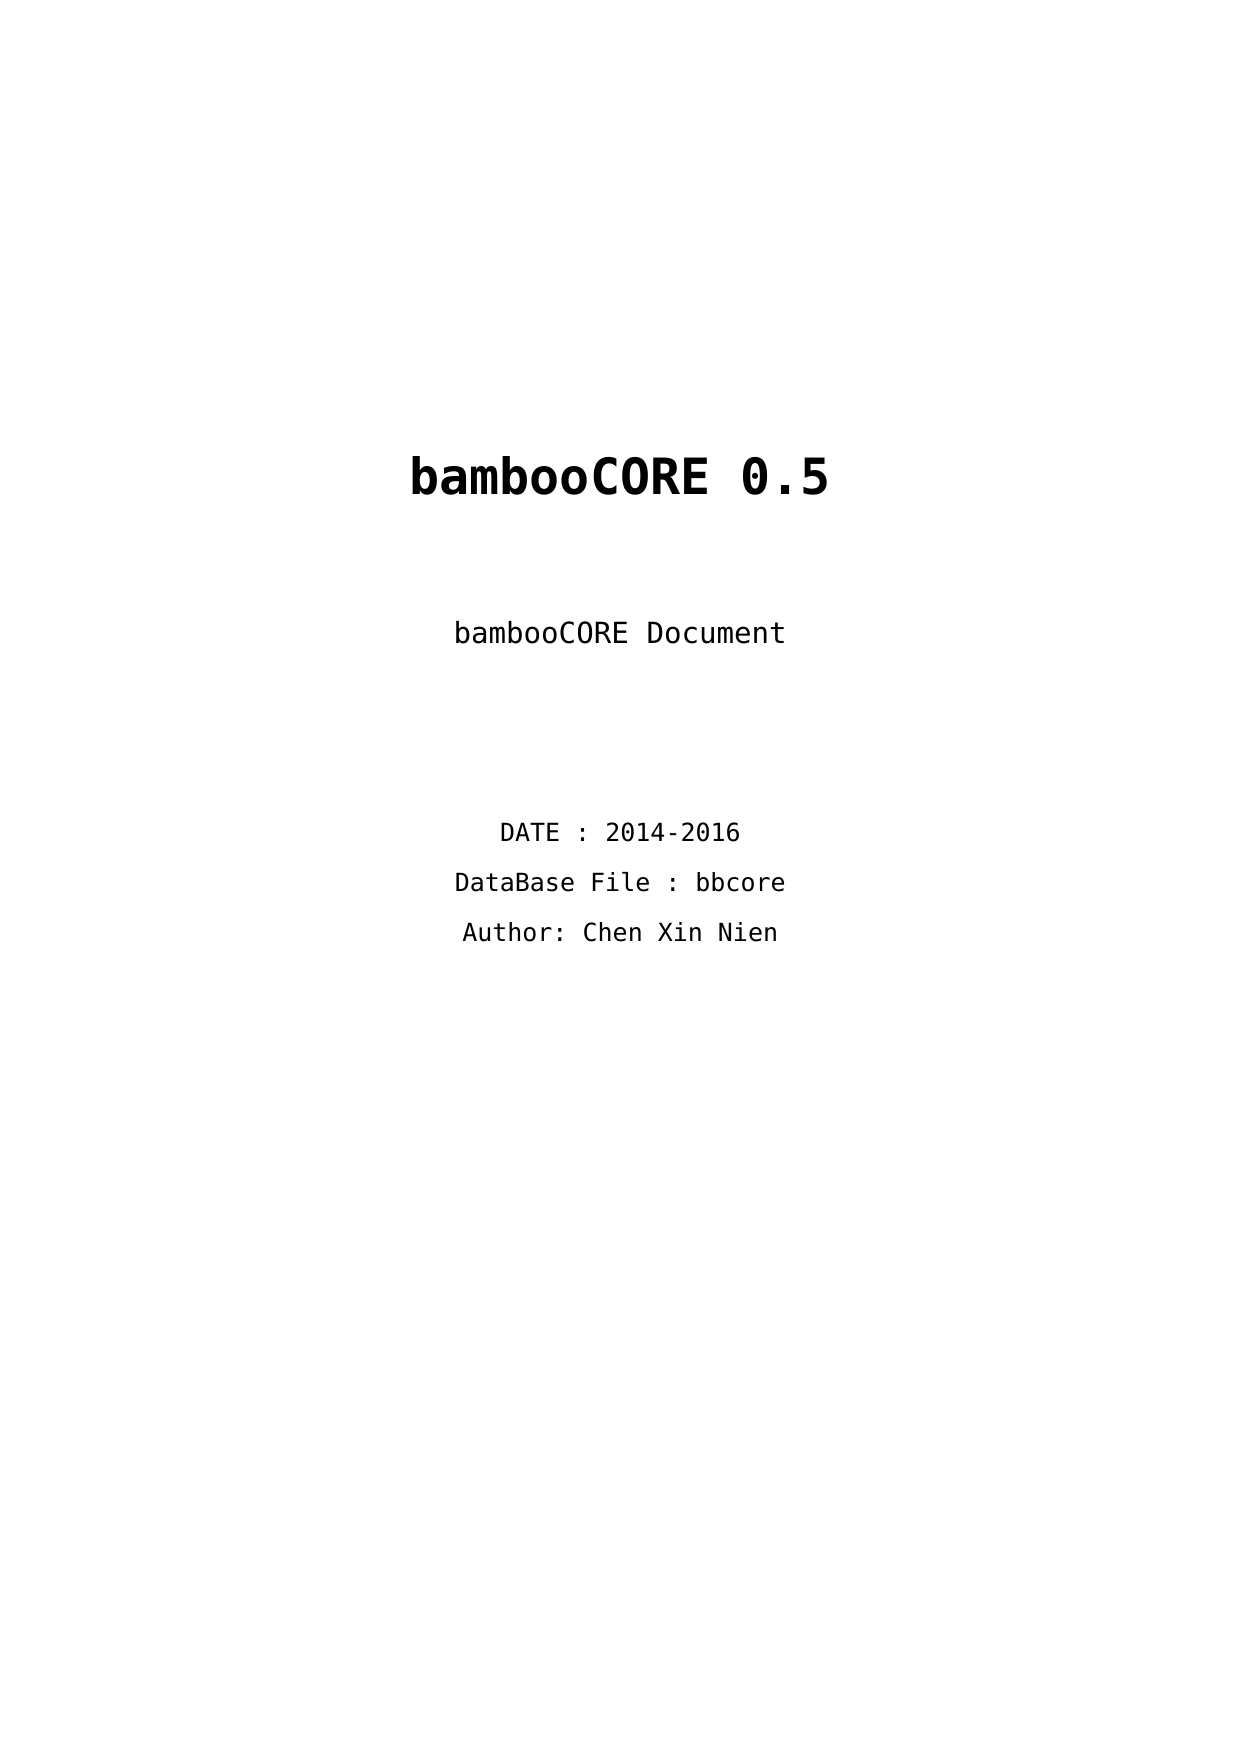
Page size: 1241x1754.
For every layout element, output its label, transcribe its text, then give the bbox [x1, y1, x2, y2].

text DATE : 2014-2016 [75, 814, 1165, 852]
text DataBase File : bbcore [75, 864, 1165, 902]
text bambooCORE Document [75, 614, 1165, 652]
text bambooCORE 0.5 [75, 439, 1165, 514]
text Author: Chen Xin Nien [75, 914, 1165, 952]
